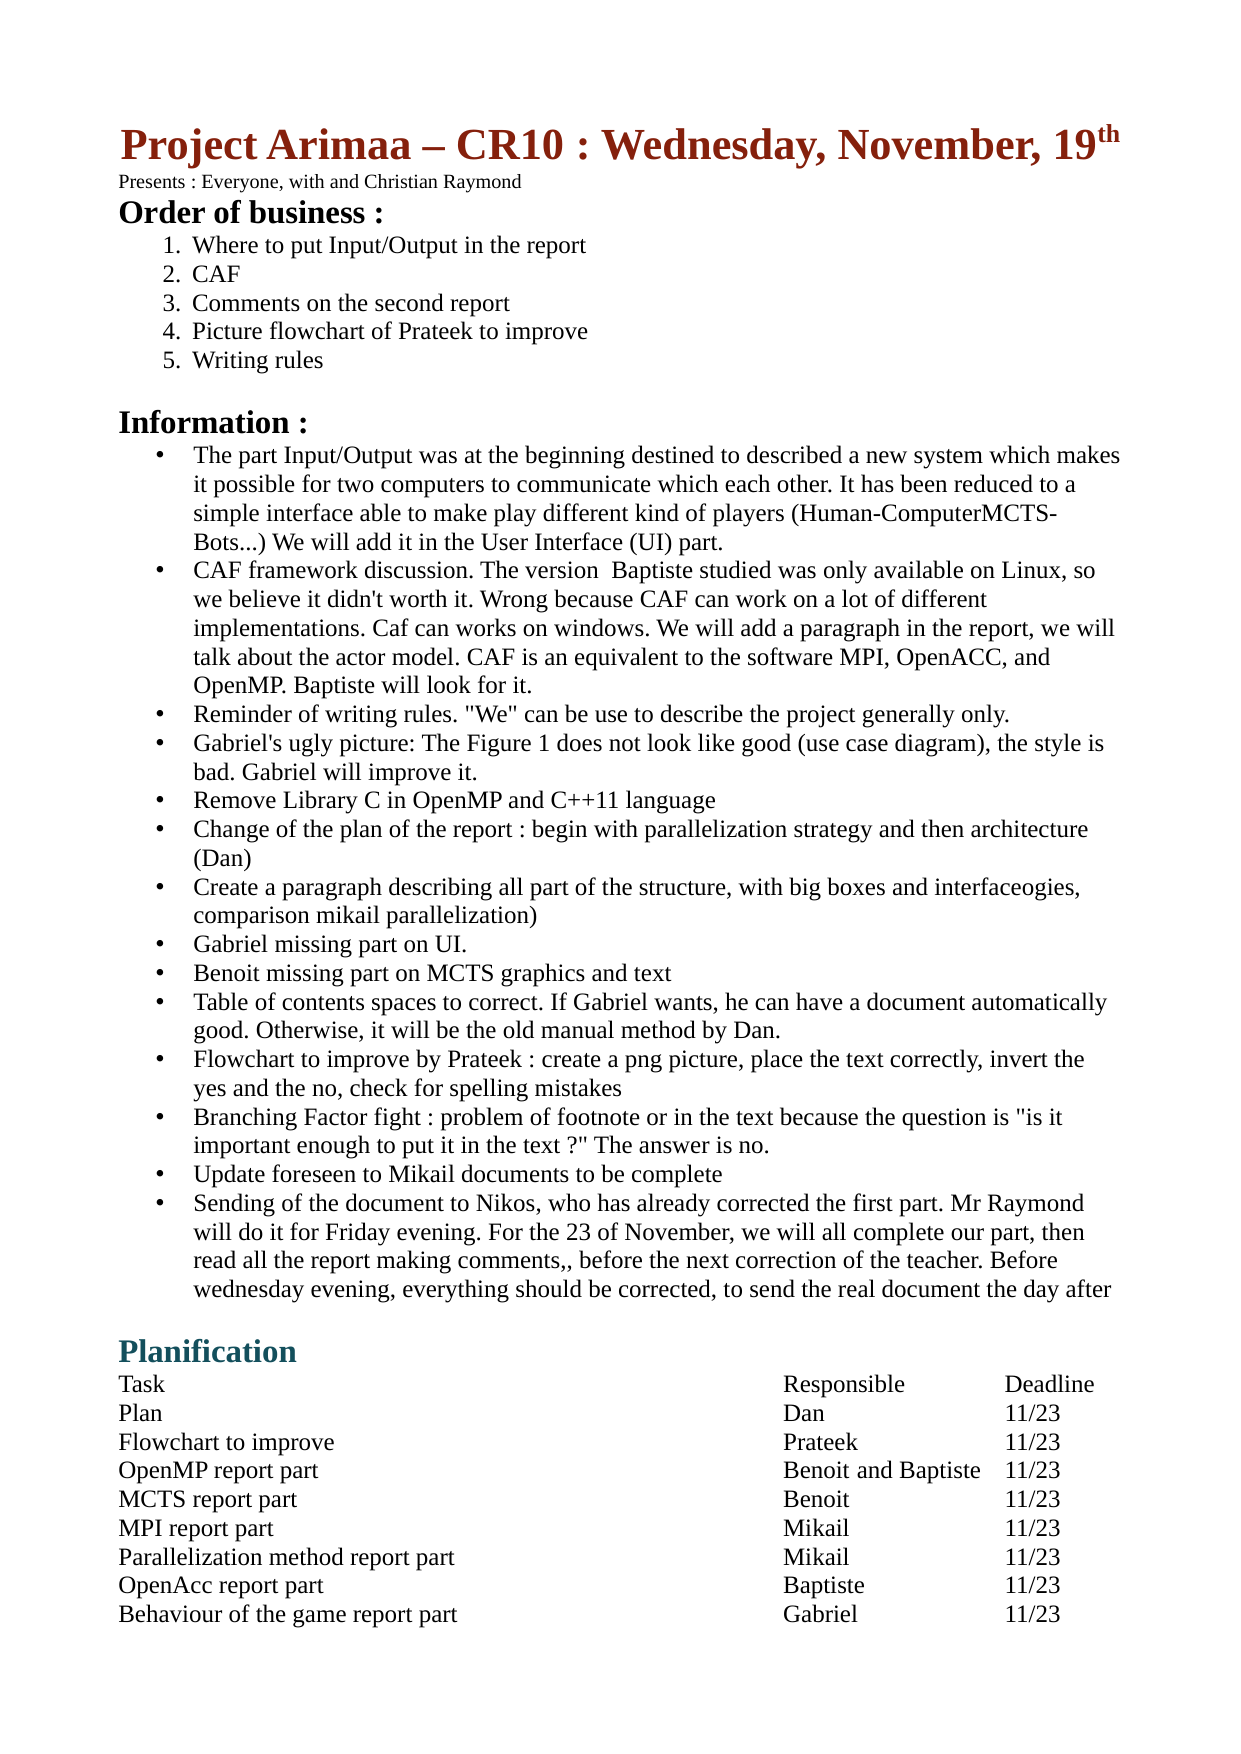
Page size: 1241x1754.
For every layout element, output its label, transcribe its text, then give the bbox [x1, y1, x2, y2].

text Presents : Everyone, with and Christian Raymond [118, 169, 1122, 192]
text MPI report part Mikail 11/23 [118, 1513, 1122, 1542]
list Picture flowchart of Prateek to improve [162, 316, 1122, 345]
subtitle Planification [118, 1332, 1122, 1369]
list Change of the plan of the report : begin with parallelization strategy and then architecture (Dan) [156, 814, 1122, 872]
list Gabriel missing part on UI. [156, 929, 1122, 958]
list Create a paragraph describing all part of the structure, with big boxes and interfaceogies, comparison mikail parallelization) [156, 872, 1122, 929]
text Plan Dan 11/23 [118, 1398, 1122, 1427]
list CAF framework discussion. The version Baptiste studied was only available on Linux, so we believe it didn't worth it. Wrong because CAF can work on a lot of different implementations. Caf can works on windows. We will add a paragraph in the report, we will talk about the actor model. CAF is an equivalent to the software MPI, OpenACC, and OpenMP. Baptiste will look for it. [156, 555, 1122, 699]
list Gabriel's ugly picture: The Figure 1 does not look like good (use case diagram), the style is bad. Gabriel will improve it. [156, 728, 1122, 785]
text Task Responsible Deadline [118, 1369, 1122, 1398]
text Behaviour of the game report part Gabriel 11/23 [118, 1599, 1122, 1628]
list Reminder of writing rules. "We" can be use to describe the project generally only. [156, 699, 1122, 728]
list Writing rules [162, 345, 1122, 374]
list Sending of the document to Nikos, who has already corrected the first part. Mr Raymond will do it for Friday evening. For the 23 of November, we will all complete our part, then read all the report making comments,, before the next correction of the teacher. Before wednesday evening, everything should be corrected, to send the real document the day after [156, 1188, 1122, 1303]
list Where to put Input/Output in the report [162, 230, 1122, 259]
list Update foreseen to Mikail documents to be complete [156, 1159, 1122, 1188]
subtitle Order of business : [118, 192, 1122, 230]
list Comments on the second report [162, 288, 1122, 316]
list CAF [162, 259, 1122, 288]
text MCTS report part Benoit 11/23 [118, 1484, 1122, 1513]
list Flowchart to improve by Prateek : create a png picture, place the text correctly, invert the yes and the no, check for spelling mistakes [156, 1044, 1122, 1102]
list Branching Factor fight : problem of footnote or in the text because the question is "is it important enough to put it in the text ?" The answer is no. [156, 1102, 1122, 1159]
list Benoit missing part on MCTS graphics and text [156, 958, 1122, 987]
text OpenAcc report part Baptiste 11/23 [118, 1571, 1122, 1599]
text Project Arimaa – CR10 : Wednesday, November, 19th [118, 118, 1122, 169]
text Parallelization method report part Mikail 11/23 [118, 1542, 1122, 1571]
text OpenMP report part Benoit and Baptiste 11/23 [118, 1456, 1122, 1484]
text Flowchart to improve Prateek 11/23 [118, 1427, 1122, 1456]
list Remove Library C in OpenMP and C++11 language [156, 785, 1122, 814]
list The part Input/Output was at the beginning destined to described a new system which makes it possible for two computers to communicate which each other. It has been reduced to a simple interface able to make play different kind of players (Human-ComputerMCTS-Bots...) We will add it in the User Interface (UI) part. [156, 440, 1122, 555]
subtitle Information : [118, 403, 1122, 440]
list Table of contents spaces to correct. If Gabriel wants, he can have a document automatically good. Otherwise, it will be the old manual method by Dan. [156, 987, 1122, 1044]
